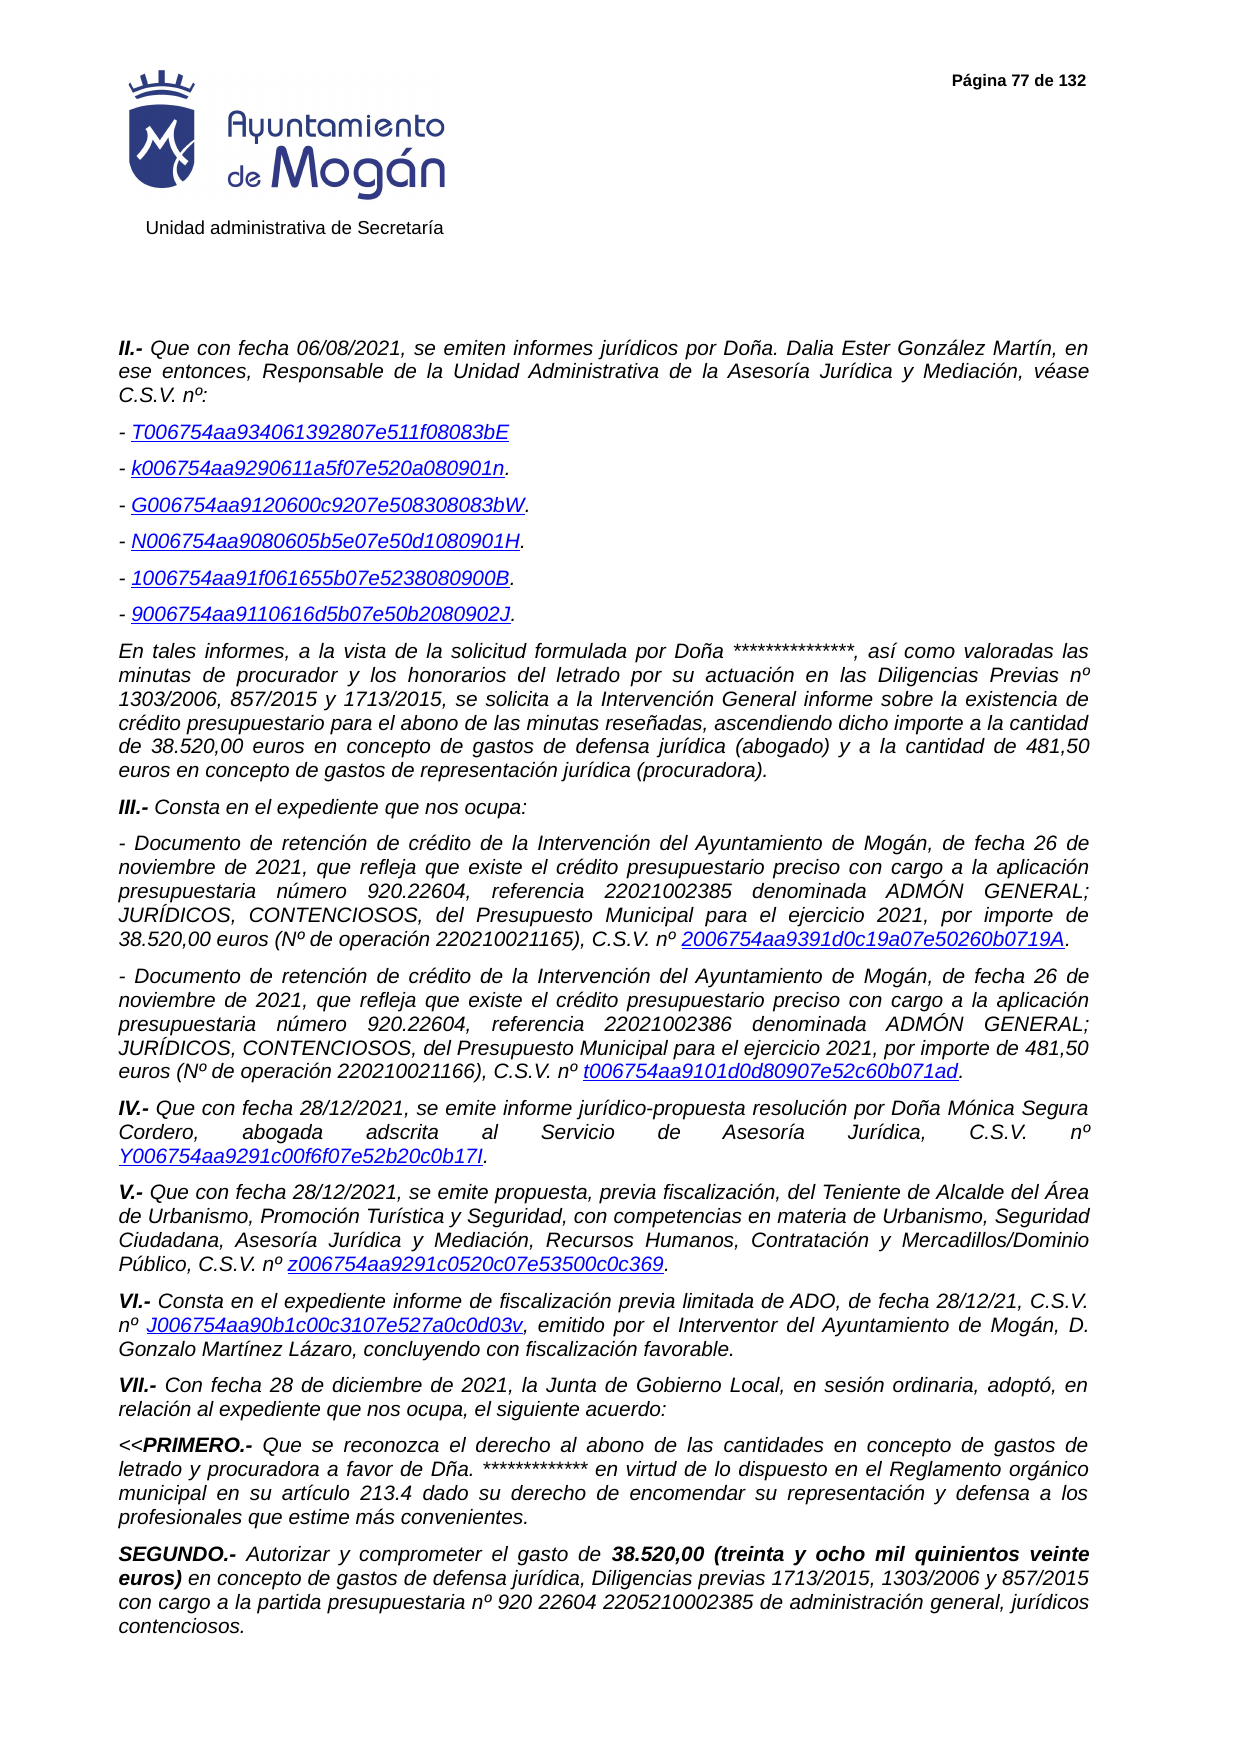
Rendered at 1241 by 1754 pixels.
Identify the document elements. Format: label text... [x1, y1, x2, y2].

picture [128, 70, 445, 206]
text III.- Consta en el expediente que nos ocupa: [118, 795, 1092, 819]
text - G006754aa9120600c9207e508308083bW. [118, 493, 1092, 517]
text VI.- Consta en el expediente informe de fiscalización previa limitada de ADO, de fecha 28/12/21, C.S.V. nº J006754aa90b1c00c3107e527a0c0d03v, emitido por el Interventor del Ayuntamiento de Mogán, D. Gonzalo Martínez Lázaro, concluyendo con fiscalización favorable. [118, 1288, 1092, 1360]
text - 1006754aa91f061655b07e5238080900B. [118, 566, 1092, 589]
text II.- Que con fecha 06/08/2021, se emiten informes jurídicos por Doña. Dalia Ester González Martín, en ese entonces, Responsable de la Unidad Administrativa de la Asesoría Jurídica y Mediación, véase C.S.V. nº: [118, 335, 1092, 407]
text - N006754aa9080605b5e07e50d1080901H. [118, 529, 1092, 553]
text - 9006754aa9110616d5b07e50b2080902J. [118, 602, 1092, 626]
text V.- Que con fecha 28/12/2021, se emite propuesta, previa fiscalización, del Teniente de Alcalde del Área de Urbanismo, Promoción Turística y Seguridad, con competencias en materia de Urbanismo, Seguridad Ciudadana, Asesoría Jurídica y Mediación, Recursos Humanos, Contratación y Mercadillos/Dominio Público, C.S.V. nº z006754aa9291c0520c07e53500c0c369. [118, 1180, 1092, 1276]
text - Documento de retención de crédito de la Intervención del Ayuntamiento de Mogán, de fecha 26 de noviembre de 2021, que refleja que existe el crédito presupuestario preciso con cargo a la aplicación presupuestaria número 920.22604, referencia 22021002385 denominada ADMÓN GENERAL; JURÍDICOS, CONTENCIOSOS, del Presupuesto Municipal para el ejercicio 2021, por importe de 38.520,00 euros (Nº de operación 220210021165), C.S.V. nº 2006754aa9391d0c19a07e50260b0719A. [118, 831, 1092, 951]
text - k006754aa9290611a5f07e520a080901n. [118, 456, 1092, 480]
text IV.- Que con fecha 28/12/2021, se emite informe jurídico-propuesta resolución por Doña Mónica Segura Cordero, abogada adscrita al Servicio de Asesoría Jurídica, C.S.V. nº Y006754aa9291c00f6f07e52b20c0b17I. [118, 1096, 1092, 1168]
text <<PRIMERO.- Que se reconozca el derecho al abono de las cantidades en concepto de gastos de letrado y procuradora a favor de Dña. ************* en virtud de lo dispuesto en el Reglamento orgánico municipal en su artículo 213.4 dado su derecho de encomendar su representación y defensa a los profesionales que estime más convenientes. [118, 1433, 1092, 1529]
text VII.- Con fecha 28 de diciembre de 2021, la Junta de Gobierno Local, en sesión ordinaria, adoptó, en relación al expediente que nos ocupa, el siguiente acuerdo: [118, 1373, 1092, 1421]
text - T006754aa934061392807e511f08083bE [118, 420, 1092, 444]
text - Documento de retención de crédito de la Intervención del Ayuntamiento de Mogán, de fecha 26 de noviembre de 2021, que refleja que existe el crédito presupuestario preciso con cargo a la aplicación presupuestaria número 920.22604, referencia 22021002386 denominada ADMÓN GENERAL; JURÍDICOS, CONTENCIOSOS, del Presupuesto Municipal para el ejercicio 2021, por importe de 481,50 euros (Nº de operación 220210021166), C.S.V. nº t006754aa9101d0d80907e52c60b071ad. [118, 963, 1092, 1083]
text En tales informes, a la vista de la solicitud formulada por Doña ***************, así como valoradas las minutas de procurador y los honorarios del letrado por su actuación en las Diligencias Previas nº 1303/2006, 857/2015 y 1713/2015, se solicita a la Intervención General informe sobre la existencia de crédito presupuestario para el abono de las minutas reseñadas, ascendiendo dicho importe a la cantidad de 38.520,00 euros en concepto de gastos de defensa jurídica (abogado) y a la cantidad de 481,50 euros en concepto de gastos de representación jurídica (procuradora). [118, 638, 1092, 782]
text SEGUNDO.- Autorizar y comprometer el gasto de 38.520,00 (treinta y ocho mil quinientos veinte euros) en concepto de gastos de defensa jurídica, Diligencias previas 1713/2015, 1303/2006 y 857/2015 con cargo a la partida presupuestaria nº 920 22604 2205210002385 de administración general, jurídicos contenciosos. [118, 1542, 1092, 1637]
